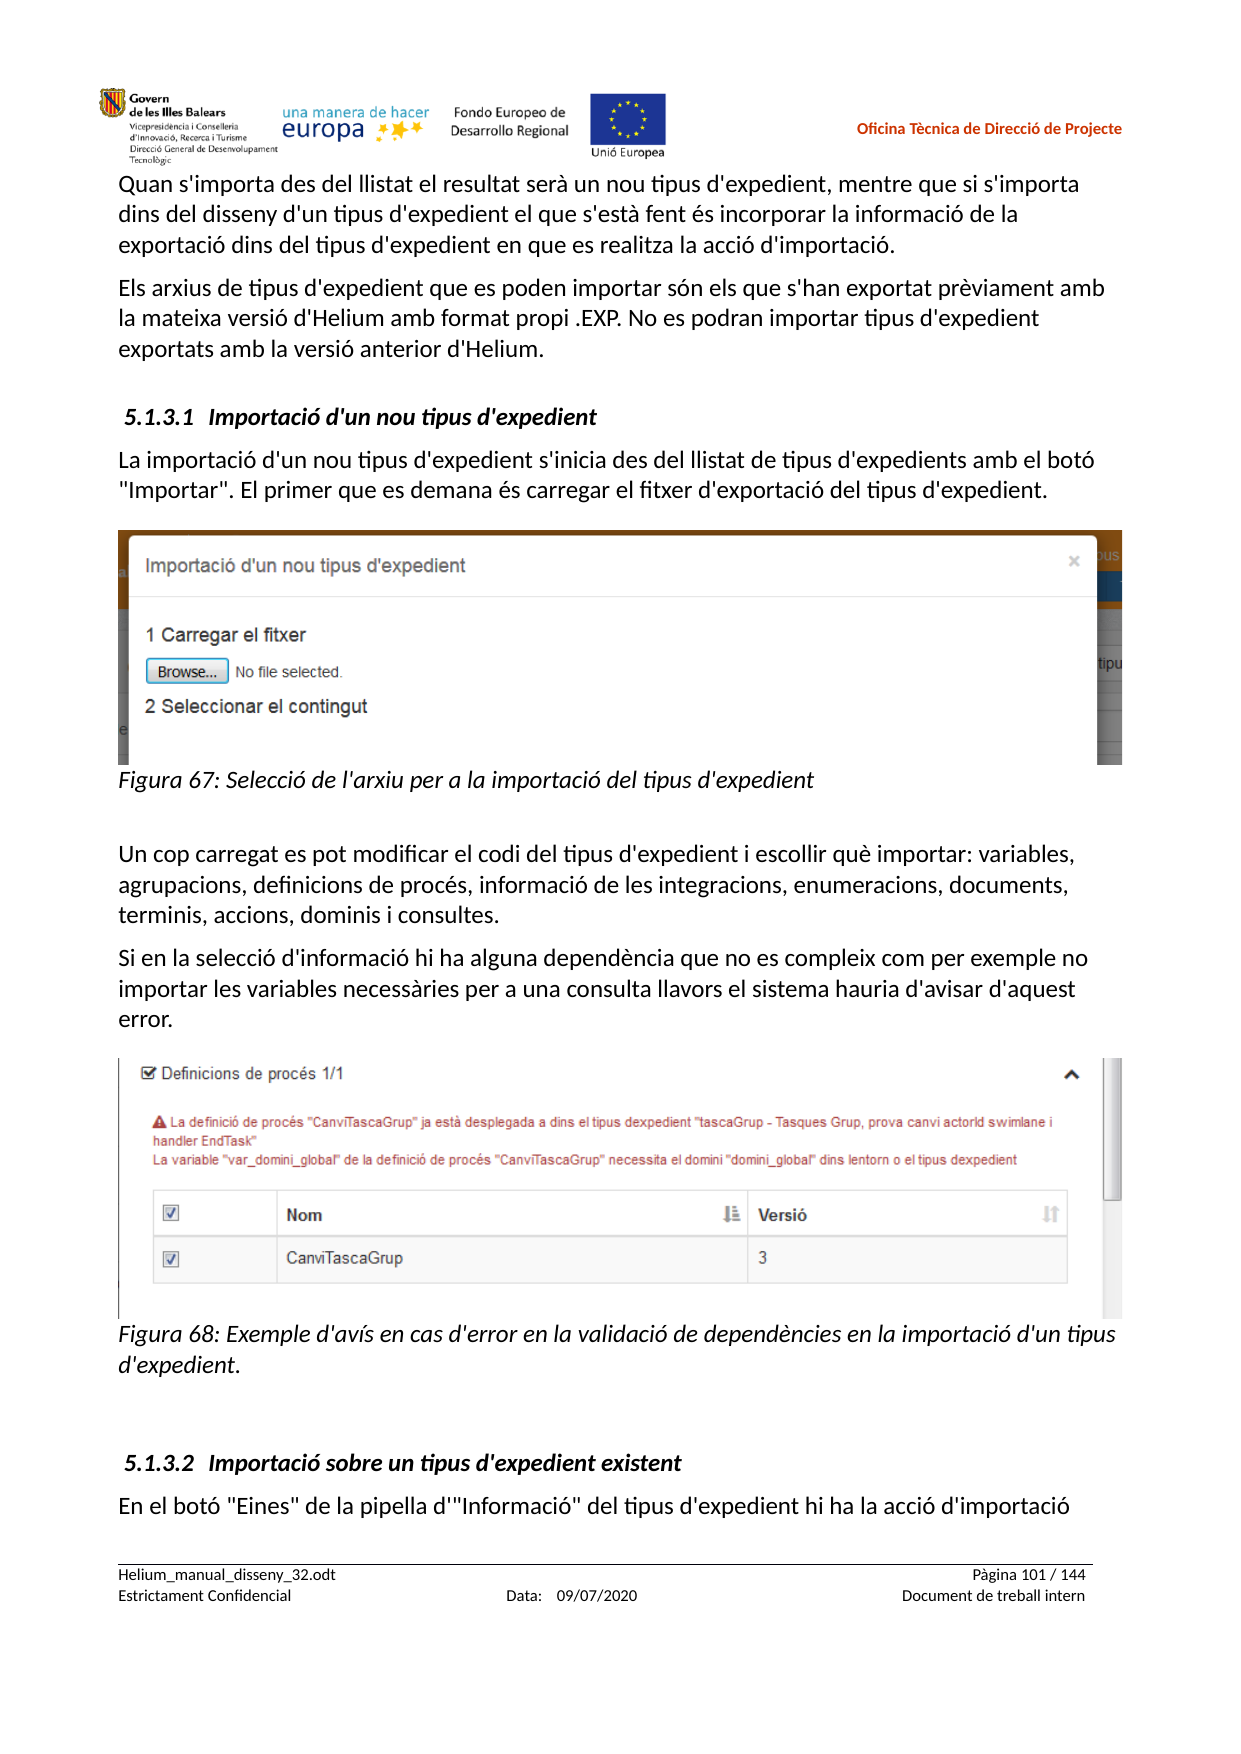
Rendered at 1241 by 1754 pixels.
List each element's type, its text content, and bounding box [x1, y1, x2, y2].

subtitle Importació d'un nou tipus d'expedient [118, 401, 1122, 431]
text En el botó "Eines" de la pipella d'"Informació" del tipus d'expedient hi ha la acció d'importació [118, 1490, 1122, 1521]
text Figura 68: Exemple d'avís en cas d'error en la validació de dependències en la importació d'un tipus d'expedient. [118, 1319, 1122, 1379]
picture [118, 530, 1123, 765]
text Els arxius de tipus d'expedient que es poden importar són els que s'han exportat prèviament amb la mateixa versió d'Helium amb format propi .EXP. No es podran importar tipus d'expedient exportats amb la versió anterior d'Helium. [118, 272, 1122, 363]
picture [99, 87, 668, 166]
text Quan s'importa des del llistat el resultat serà un nou tipus d'expedient, mentre que si s'importa dins del disseny d'un tipus d'expedient el que s'està fent és incorporar la informació de la exportació dins del tipus d'expedient en que es realitza la acció d'importació. [118, 168, 1122, 259]
text Si en la selecció d'informació hi ha alguna dependència que no es compleix com per exemple no importar les variables necessàries per a una consulta llavors el sistema hauria d'avisar d'aquest error. [118, 942, 1122, 1034]
text Figura 67: Selecció de l'arxiu per a la importació del tipus d'expedient [118, 765, 1122, 795]
subtitle Importació sobre un tipus d'expedient existent [118, 1447, 1122, 1478]
text La importació d'un nou tipus d'expedient s'inicia des del llistat de tipus d'expedients amb el botó "Importar". El primer que es demana és carregar el fitxer d'exportació del tipus d'expedient. [118, 444, 1122, 505]
picture [118, 1058, 1123, 1319]
text Un cop carregat es pot modificar el codi del tipus d'expedient i escollir què importar: variables, agrupacions, definicions de procés, informació de les integracions, enumeracions, documents, terminis, accions, dominis i consultes. [118, 838, 1122, 930]
